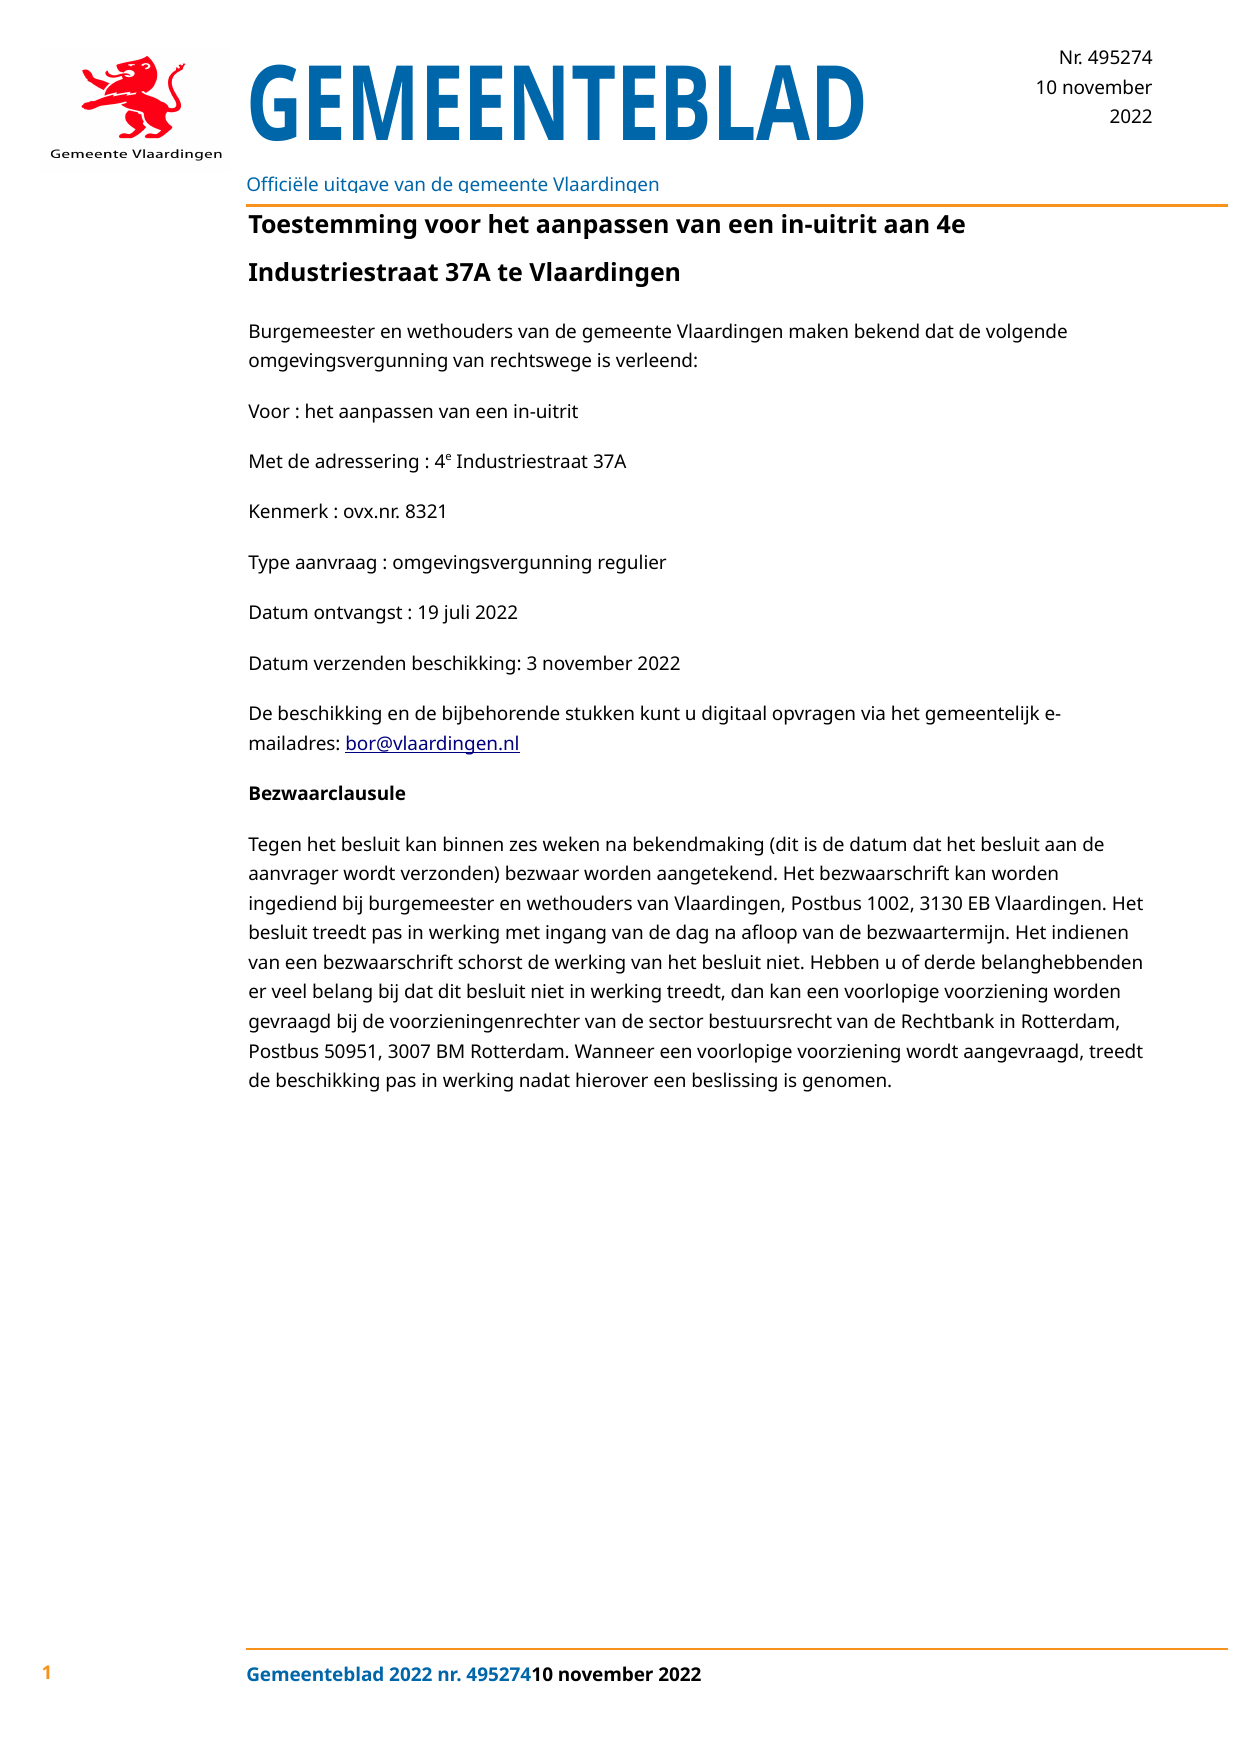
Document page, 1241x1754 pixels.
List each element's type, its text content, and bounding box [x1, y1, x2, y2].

text Datum verzenden beschikking: 3 november 2022 [248, 650, 1152, 676]
text Toestemming voor het aanpassen van een in-uitrit aan 4e Industriestraat 37A te Vlaardingen [248, 207, 1152, 288]
text Datum ontvangst : 19 juli 2022 [248, 599, 1152, 625]
text Bezwaarclausule [248, 780, 1152, 806]
picture [41, 47, 231, 172]
text Tegen het besluit kan binnen zes weken na bekendmaking (dit is de datum dat het besluit aan de aanvrager wordt verzonden) bezwaar worden aangetekend. Het bezwaarschrift kan worden ingediend bij burgemeester en wethouders van Vlaardingen, Postbus 1002, 3130 EB Vlaardingen. Het besluit treedt pas in werking met ingang van de dag na afloop van de bezwaartermijn. Het indienen van een bezwaarschrift schorst de werking van het besluit niet. Hebben u of derde belanghebbenden er veel belang bij dat dit besluit niet in werking treedt, dan kan een voorlopige voorziening worden gevraagd bij de voorzieningenrechter van de sector bestuursrecht van de Rechtbank in Rotterdam, Postbus 50951, 3007 BM Rotterdam. Wanneer een voorlopige voorziening wordt aangevraagd, treedt de beschikking pas in werking nadat hierover een beslissing is genomen. [248, 831, 1152, 1093]
text De beschikking en de bijbehorende stukken kunt u digitaal opvragen via het gemeentelijk e-mailadres: bor@vlaardingen.nl [248, 700, 1152, 756]
text Type aanvraag : omgevingsvergunning regulier [248, 549, 1152, 575]
text Voor : het aanpassen van een in-uitrit [248, 398, 1152, 424]
text Met de adressering : 4e Industriestraat 37A [248, 448, 1152, 474]
text Kenmerk : ovx.nr. 8321 [248, 499, 1152, 524]
text Burgemeester en wethouders van de gemeente Vlaardingen maken bekend dat de volgende omgevingsvergunning van rechtswege is verleend: [248, 318, 1152, 373]
